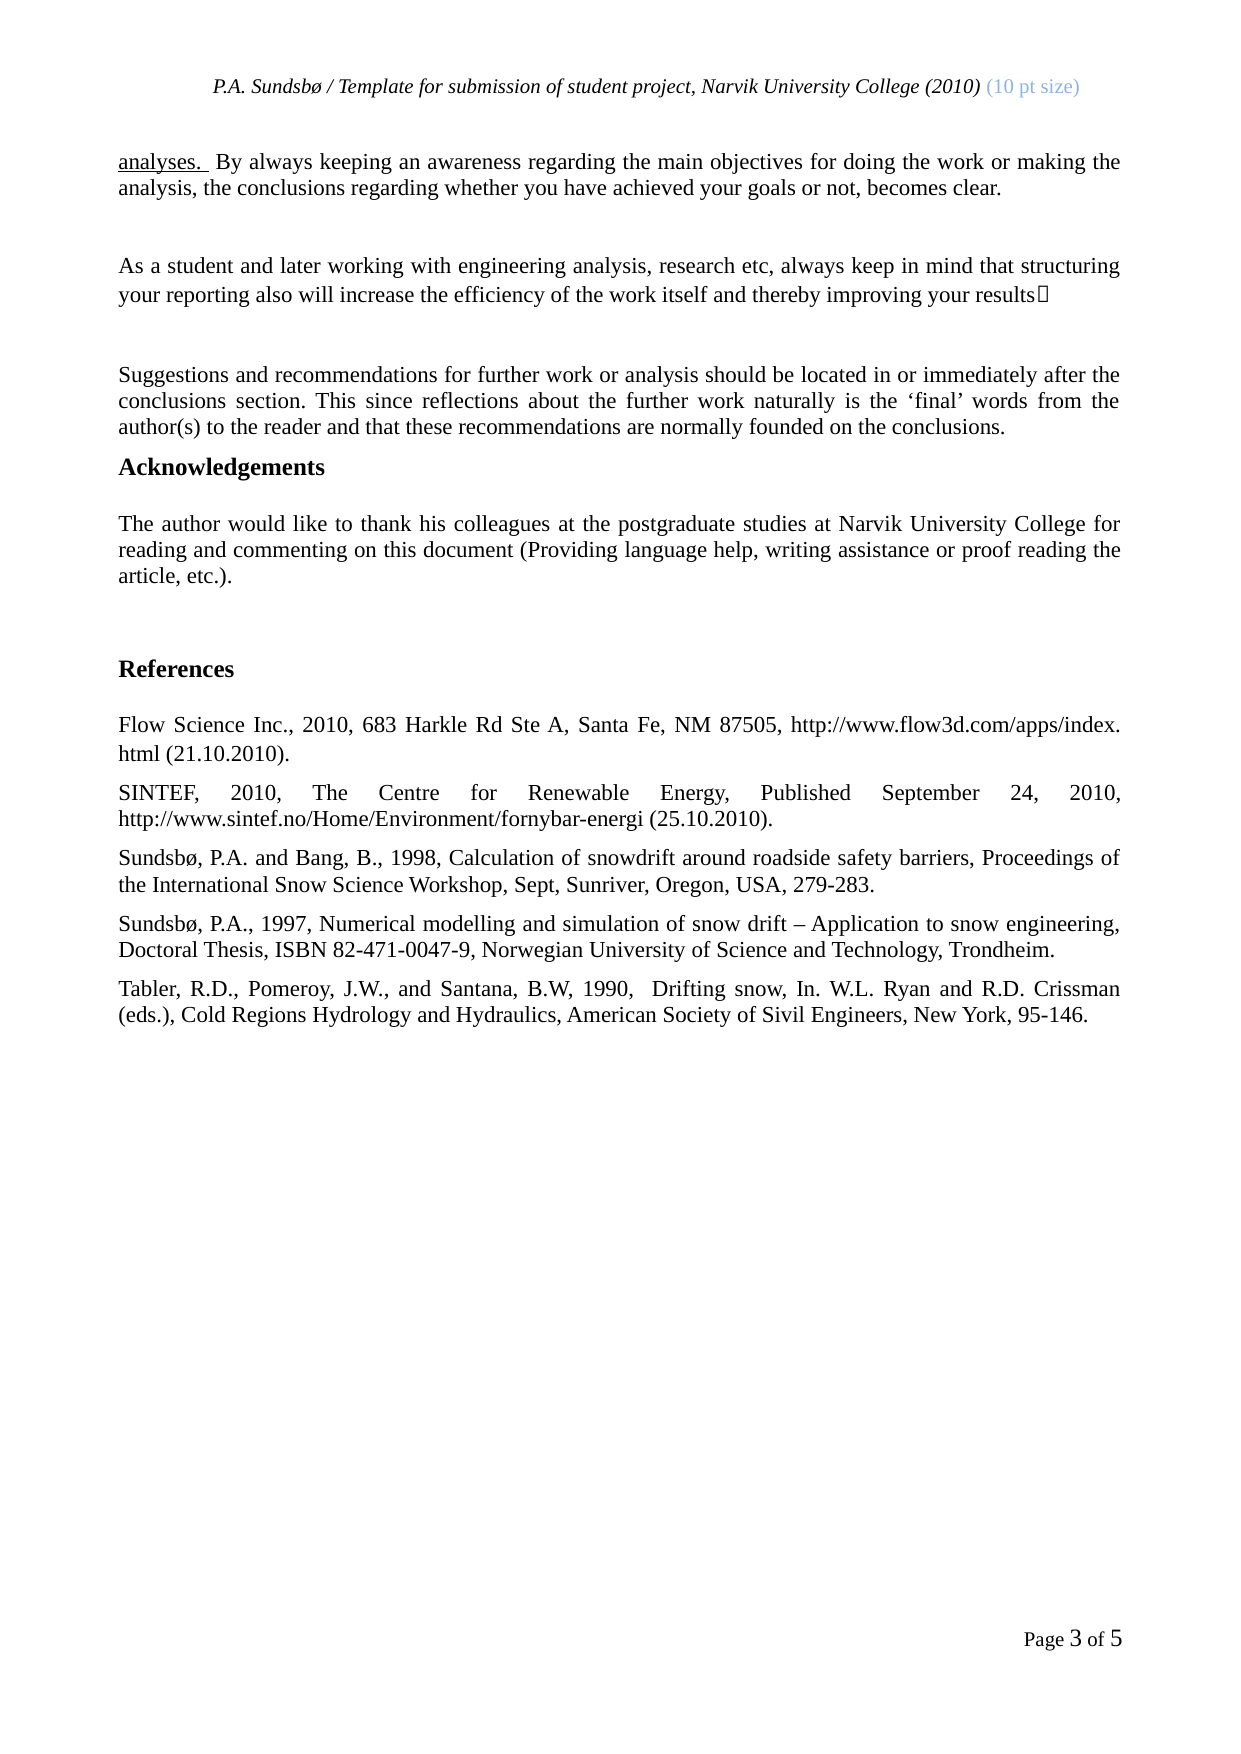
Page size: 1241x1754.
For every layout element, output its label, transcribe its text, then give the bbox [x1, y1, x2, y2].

text Sundsbø, P.A. and Bang, B., 1998, Calculation of snowdrift around roadside safety barriers, Proceedings of the International Snow Science Workshop, Sept, Sunriver, Oregon, USA, 279-283. [118, 844, 1122, 897]
text Acknowledgements [118, 452, 1122, 481]
text The author would like to thank his colleagues at the postgraduate studies at Narvik University College for reading and commenting on this document (Providing language help, writing assistance or proof reading the article, etc.). [118, 510, 1122, 589]
text References [118, 654, 1122, 683]
text As a student and later working with engineering analysis, research etc, always keep in mind that structuring your reporting also will increase the efficiency of the work itself and thereby improving your results [118, 252, 1122, 309]
text Tabler, R.D., Pomeroy, J.W., and Santana, B.W, 1990, Drifting snow, In. W.L. Ryan and R.D. Crissman (eds.), Cold Regions Hydrology and Hydraulics, American Society of Sivil Engineers, New York, 95-146. [118, 975, 1122, 1027]
text Flow Science Inc., 2010, 683 Harkle Rd Ste A, Santa Fe, NM 87505, http://www.flow3d.com/apps/index. html (21.10.2010). [118, 712, 1122, 767]
text analyses. By always keeping an awareness regarding the main objectives for doing the work or making the analysis, the conclusions regarding whether you have achieved your goals or not, becomes clear. [118, 148, 1122, 200]
text Sundsbø, P.A., 1997, Numerical modelling and simulation of snow drift – Application to snow engineering, Doctoral Thesis, ISBN 82-471-0047-9, Norwegian University of Science and Technology, Trondheim. [118, 909, 1122, 962]
text SINTEF, 2010, The Centre for Renewable Energy, Published September 24, 2010, http://www.sintef.no/Home/Environment/fornybar-energi (25.10.2010). [118, 779, 1122, 832]
text Suggestions and recommendations for further work or analysis should be located in or immediately after the conclusions section. This since reflections about the further work naturally is the ‘final’ words from the author(s) to the reader and that these recommendations are normally founded on the conclusions. [118, 361, 1122, 440]
